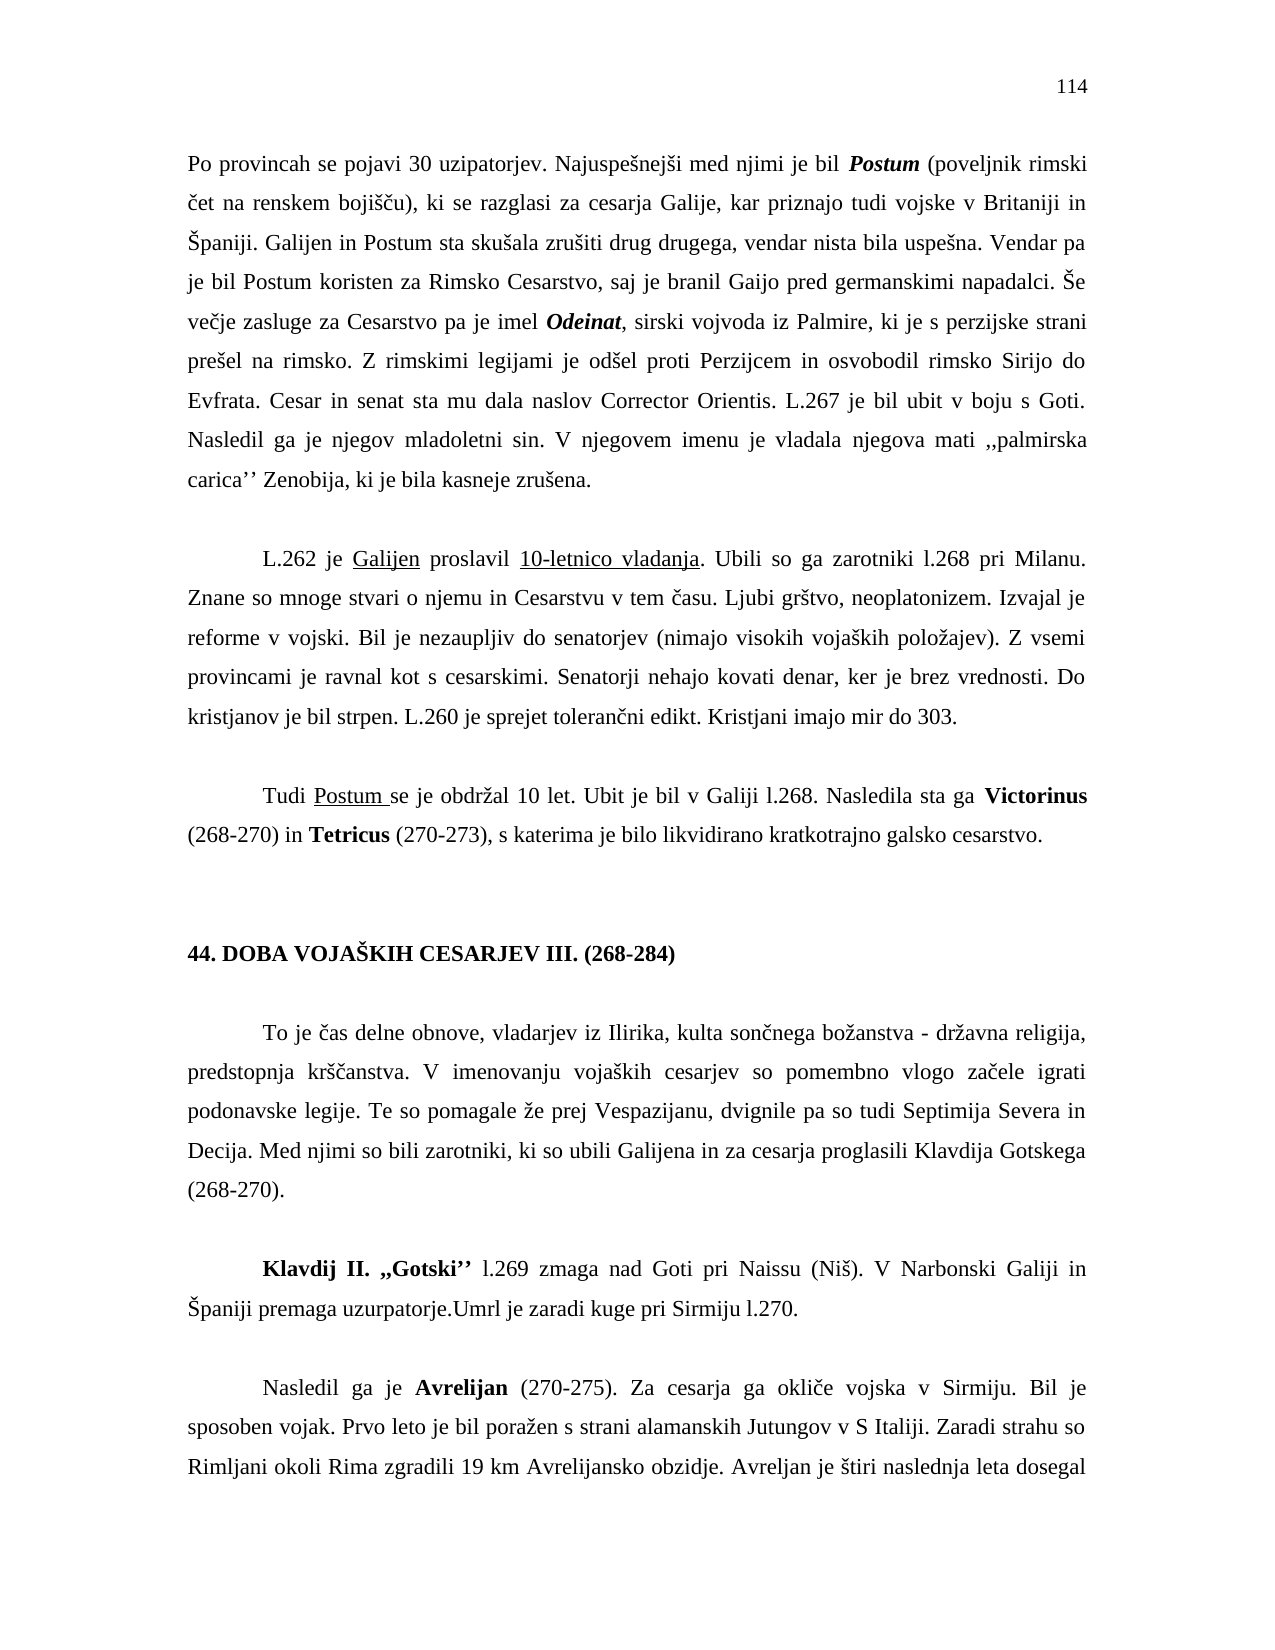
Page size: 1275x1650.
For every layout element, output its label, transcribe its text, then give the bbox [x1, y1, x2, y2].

text L.262 je Galijen proslavil 10-letnico vladanja. Ubili so ga zarotniki l.268 pri Milanu. Znane so mnoge stvari o njemu in Cesarstvu v tem času. Ljubi grštvo, neoplatonizem. Izvajal je reforme v vojski. Bil je nezaupljiv do senatorjev (nimajo visokih vojaških položajev). Z vsemi provincami je ravnal kot s cesarskimi. Senatorji nehajo kovati denar, ker je brez vrednosti. Do kristjanov je bil strpen. L.260 je sprejet tolerančni edikt. Kristjani imajo mir do 303. [187, 545, 1087, 729]
text To je čas delne obnove, vladarjev iz Ilirika, kulta sončnega božanstva - državna religija, predstopnja krščanstva. V imenovanju vojaških cesarjev so pomembno vlogo začele igrati podonavske legije. Te so pomagale že prej Vespazijanu, dvignile pa so tudi Septimija Severa in Decija. Med njimi so bili zarotniki, ki so ubili Galijena in za cesarja proglasili Klavdija Gotskega (268-270). [187, 1018, 1087, 1203]
text Klavdij II. ,,Gotski’’ l.269 zmaga nad Goti pri Naissu (Niš). V Narbonski Galiji in Španiji premaga uzurpatorje.Umrl je zaradi kuge pri Sirmiju l.270. [187, 1255, 1087, 1321]
text 44. DOBA VOJAŠKIH CESARJEV III. (268-284) [187, 939, 1087, 966]
text Tudi Postum se je obdržal 10 let. Ubit je bil v Galiji l.268. Nasledila sta ga Victorinus (268-270) in Tetricus (270-273), s katerima je bilo likvidirano kratkotrajno galsko cesarstvo. [187, 782, 1087, 847]
text Po provincah se pojavi 30 uzipatorjev. Najuspešnejši med njimi je bil Postum (poveljnik rimski čet na renskem bojišču), ki se razglasi za cesarja Galije, kar priznajo tudi vojske v Britaniji in Španiji. Galijen in Postum sta skušala zrušiti drug drugega, vendar nista bila uspešna. Vendar pa je bil Postum koristen za Rimsko Cesarstvo, saj je branil Gaijo pred germanskimi napadalci. Še večje zasluge za Cesarstvo pa je imel Odeinat, sirski vojvoda iz Palmire, ki je s perzijske strani prešel na rimsko. Z rimskimi legijami je odšel proti Perzijcem in osvobodil rimsko Sirijo do Evfrata. Cesar in senat sta mu dala naslov Corrector Orientis. L.267 je bil ubit v boju s Goti. Nasledil ga je njegov mladoletni sin. V njegovem imenu je vladala njegova mati ,,palmirska carica’’ Zenobija, ki je bila kasneje zrušena. [187, 150, 1087, 492]
text Nasledil ga je Avrelijan (270-275). Za cesarja ga okliče vojska v Sirmiju. Bil je sposoben vojak. Prvo leto je bil poražen s strani alamanskih Jutungov v S Italiji. Zaradi strahu so Rimljani okoli Rima zgradili 19 km Avrelijansko obzidje. Avreljan je štiri naslednja leta dosegal [187, 1374, 1087, 1479]
